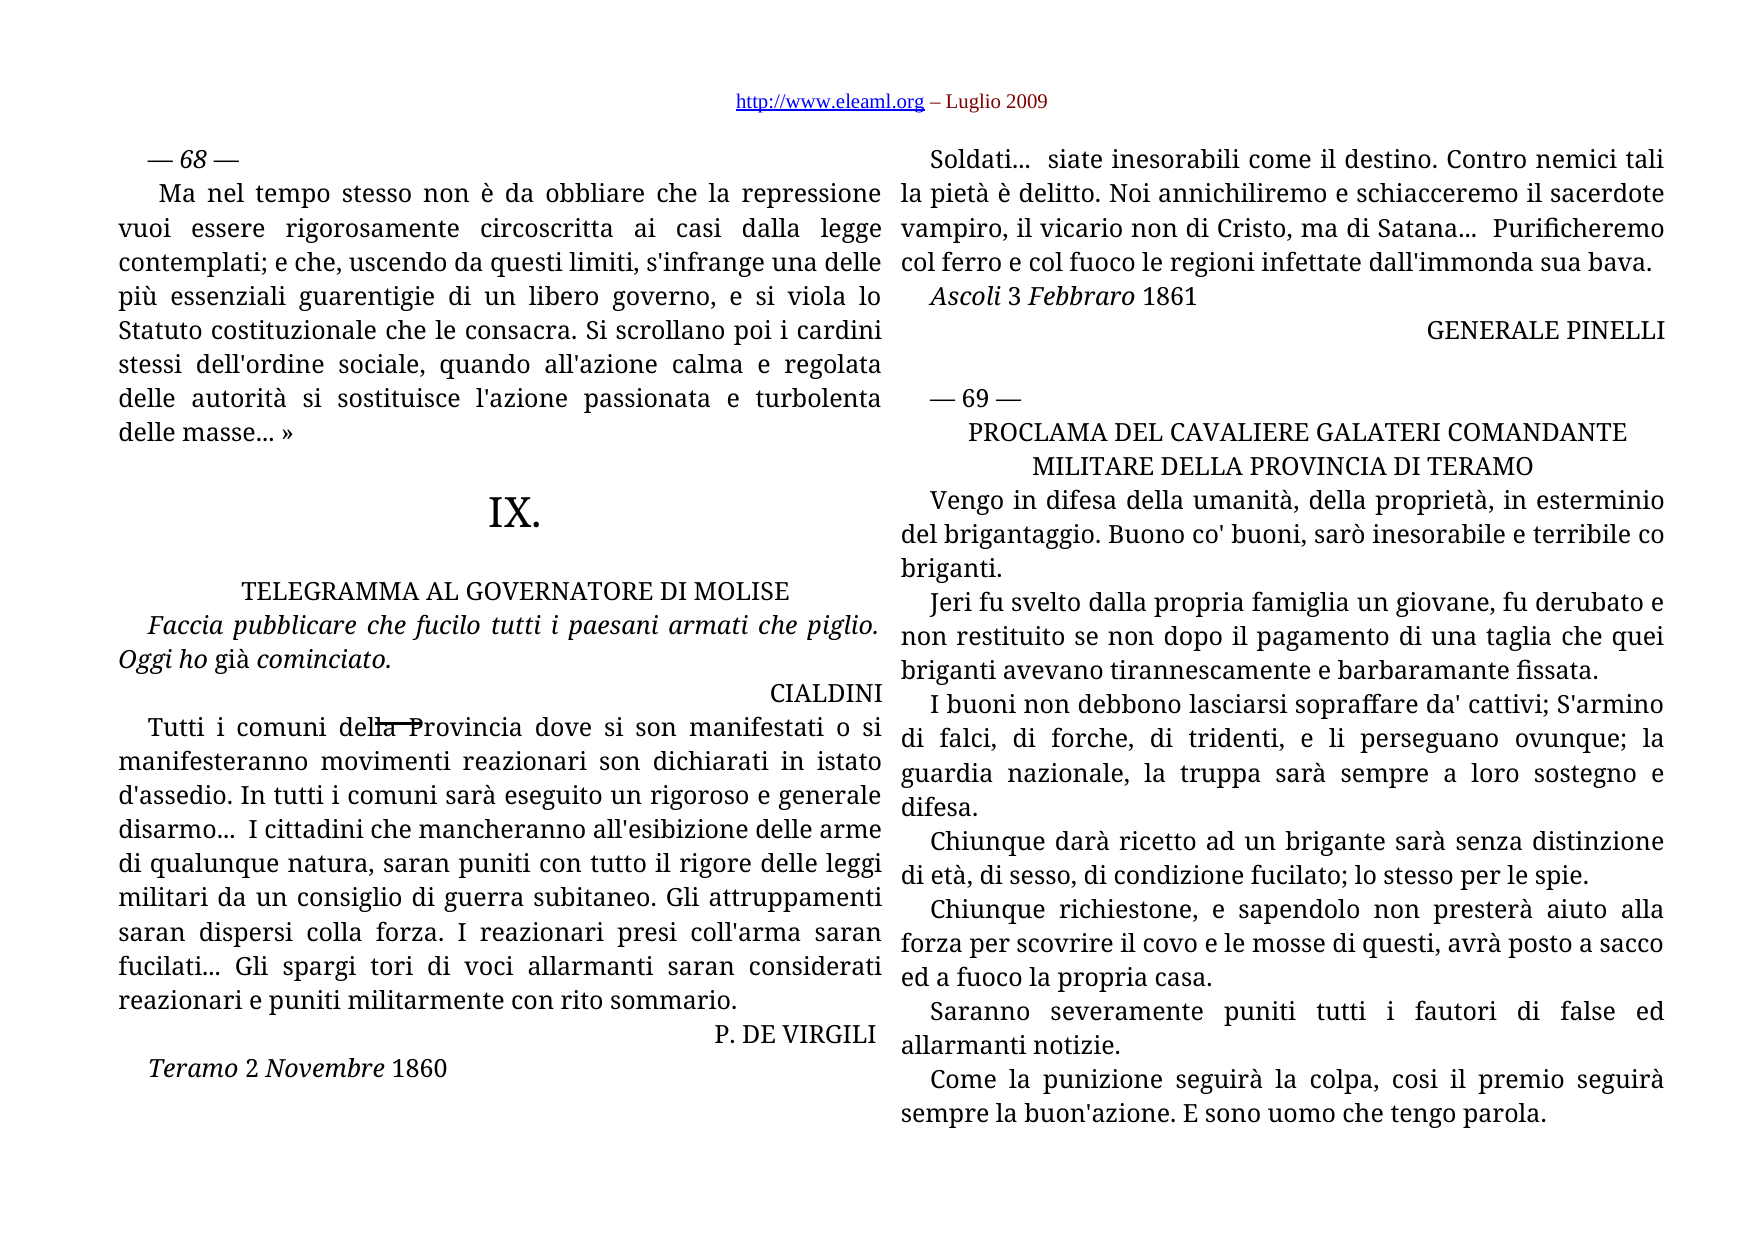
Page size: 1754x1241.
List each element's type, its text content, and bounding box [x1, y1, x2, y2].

text CIALDINI [118, 676, 883, 710]
text PROCLAMA DEL CAVALIERE GALATERI COMANDANTE MILITARE DELLA PROVINCIA DI TERAMO [901, 414, 1665, 483]
text Chiunque richiestone, e sapendolo non presterà aiuto alla forza per scovrire il covo e le mosse di questi, avrà posto a sacco ed a fuoco la propria casa. [901, 891, 1665, 994]
text — 69 — [901, 381, 1665, 414]
text P. DE VIRGILI [118, 1016, 883, 1050]
text Teramo 2 Novembre 1860 [118, 1050, 883, 1084]
text TELEGRAMMA AL GOVERNATORE DI MOLISE [118, 573, 883, 608]
text I buoni non debbono lasciarsi sopraffare da' cattivi; S'armino di falci, di forche, di tridenti, e li perseguano ovunque; la guardia nazionale, la truppa sarà sempre a loro sostegno e difesa. [901, 687, 1665, 823]
text Faccia pubblicare che fucilo tutti i paesani armati che piglio. Oggi ho già cominciato. [118, 608, 883, 676]
text Ma nel tempo stesso non è da obbliare che la repressione vuoi essere rigorosamente circoscritta ai casi dalla legge contemplati; e che, uscendo da questi limiti, s'infrange una delle più essenziali guarentigie di un libero governo, e si viola lo Statuto costituzionale che le consacra. Si scrollano poi i cardini stessi dell'ordine sociale, quando all'azione calma e regolata delle autorità si sostituisce l'azione passionata e turbolenta delle masse... » [118, 176, 883, 449]
text IX. [118, 483, 883, 539]
text — 68 — [118, 142, 883, 176]
text Chiunque darà ricetto ad un brigante sarà senza distinzione di età, di sesso, di condizione fucilato; lo stesso per le spie. [901, 823, 1665, 891]
text Come la punizione seguirà la colpa, cosi il premio seguirà sempre la buon'azione. E sono uomo che tengo parola. [901, 1062, 1665, 1130]
text Soldati... siate inesorabili come il destino. Contro nemici tali la pietà è delitto. Noi annichiliremo e schiacceremo il sacerdote vampiro, il vicario non di Cristo, ma di Satana... Purificheremo col ferro e col fuoco le regioni infettate dall'immonda sua bava. [901, 142, 1665, 278]
text Vengo in difesa della umanità, della proprietà, in esterminio del brigantaggio. Buono co' buoni, sarò inesorabile e terribile co briganti. [901, 483, 1665, 585]
text Tutti i comuni della Provincia dove si son manifestati o si manifesteranno movimenti reazionari son dichiarati in istato d'assedio. In tutti i comuni sarà eseguito un rigoroso e generale disarmo... I cittadini che mancheranno all'esibizione delle arme di qualunque natura, saran puniti con tutto il rigore delle leggi militari da un consiglio di guerra subitaneo. Gli attruppamenti saran dispersi colla forza. I reazionari presi coll'arma saran fucilati... Gli spargi tori di voci allarmanti saran considerati reazionari e puniti militarmente con rito sommario. [118, 710, 883, 1016]
text Saranno severamente puniti tutti i fautori di false ed allarmanti notizie. [901, 994, 1665, 1062]
text Ascoli 3 Febbraro 1861 [901, 278, 1665, 312]
text Jeri fu svelto dalla propria famiglia un giovane, fu derubato e non restituito se non dopo il pagamento di una taglia che quei briganti avevano tirannescamente e barbaramante fissata. [901, 585, 1665, 687]
text GENERALE PINELLI [901, 312, 1665, 346]
